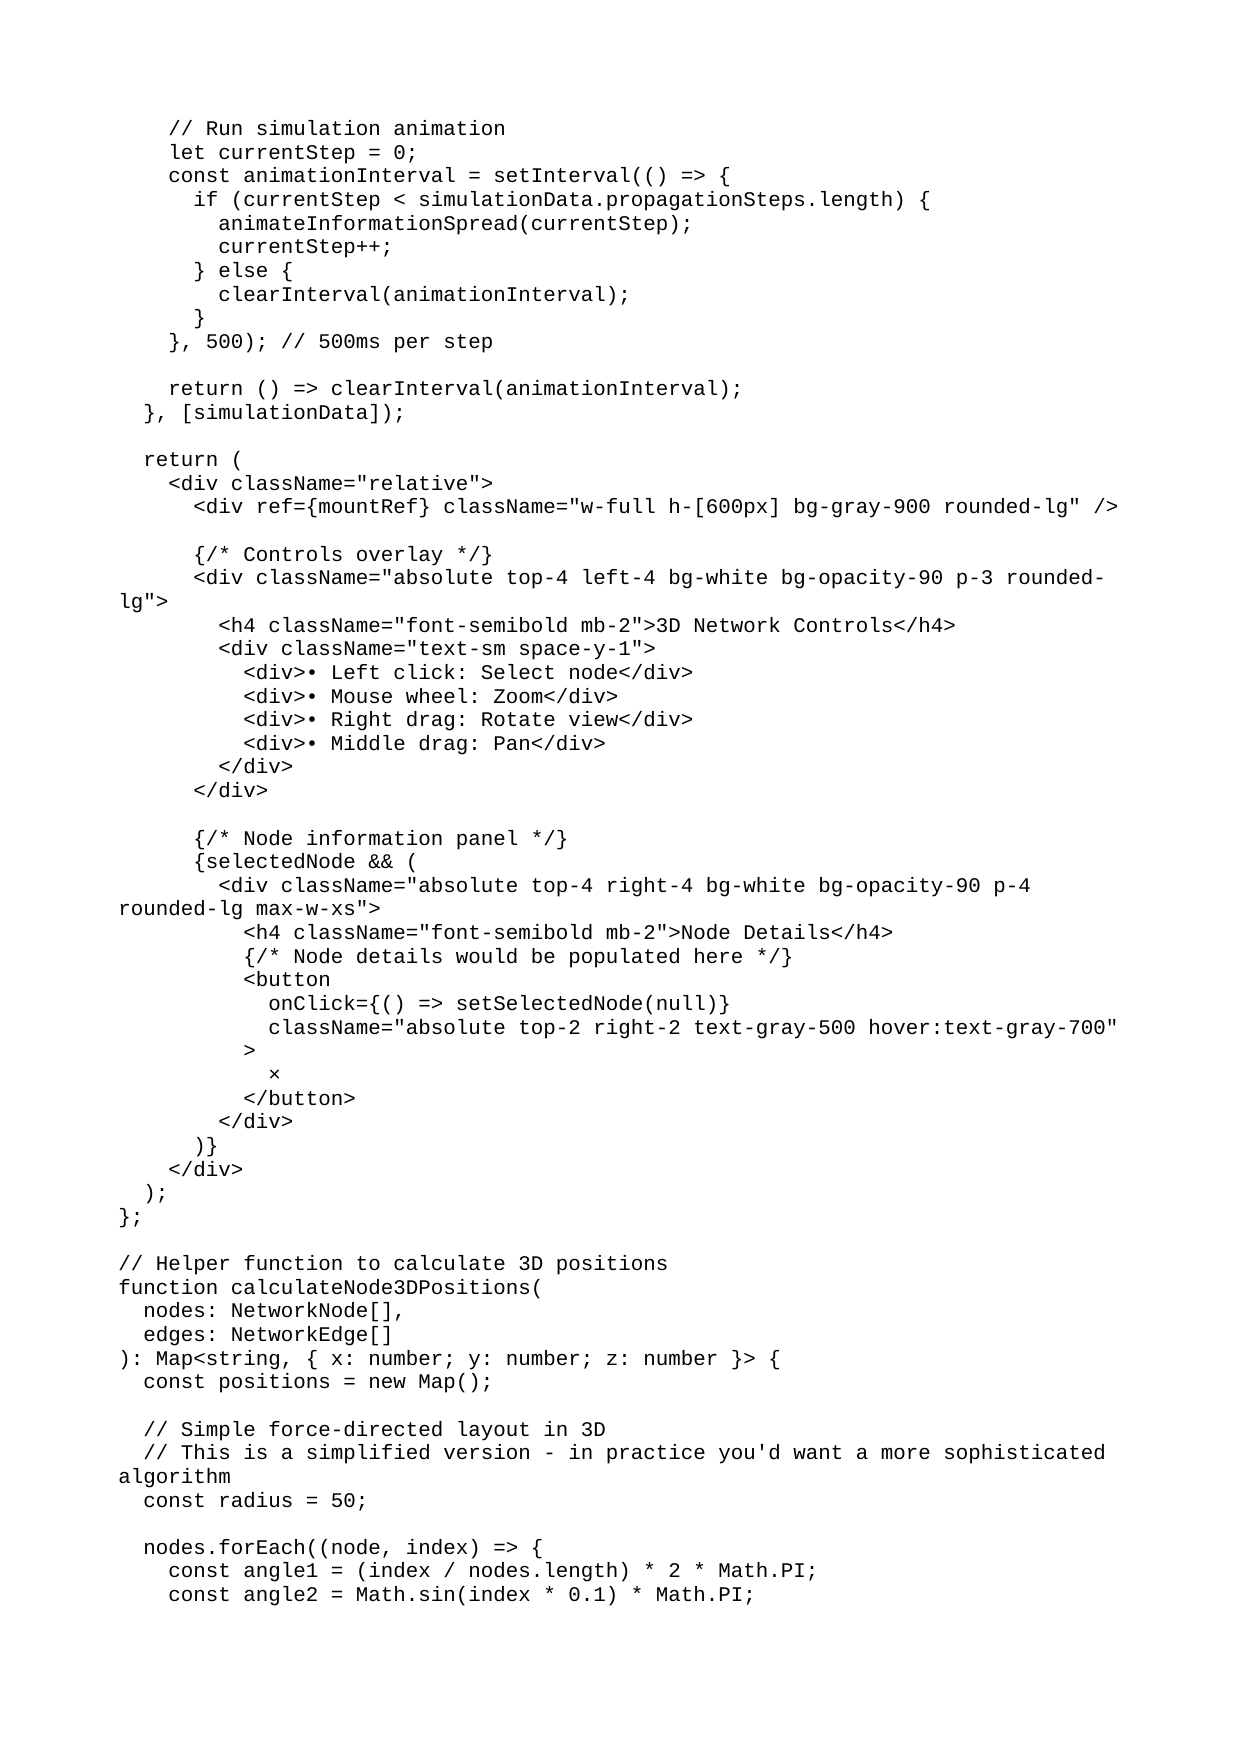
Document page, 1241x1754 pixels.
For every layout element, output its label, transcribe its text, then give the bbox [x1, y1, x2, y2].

text // Simple force-directed layout in 3D [118, 1419, 1122, 1442]
text }, 500); // 500ms per step [118, 331, 1122, 354]
text // Run simulation animation [118, 118, 1122, 142]
text <div className="absolute top-4 right-4 bg-white bg-opacity-90 p-4 rounded-lg max-w-xs"> [118, 875, 1122, 922]
text <div>• Left click: Select node</div> [118, 662, 1122, 686]
text const animationInterval = setInterval(() => { [118, 165, 1122, 189]
text ): Map<string, { x: number; y: number; z: number }> { [118, 1348, 1122, 1371]
text ); [118, 1182, 1122, 1206]
text <div className="text-sm space-y-1"> [118, 638, 1122, 662]
text {/* Node information panel */} [118, 827, 1122, 851]
text <div>• Right drag: Rotate view</div> [118, 709, 1122, 733]
text <div ref={mountRef} className="w-full h-[600px] bg-gray-900 rounded-lg" /> [118, 496, 1122, 520]
text </div> [118, 780, 1122, 804]
text <div>• Mouse wheel: Zoom</div> [118, 686, 1122, 709]
text } else { [118, 260, 1122, 284]
text const angle2 = Math.sin(index * 0.1) * Math.PI; [118, 1584, 1122, 1608]
text <h4 className="font-semibold mb-2">Node Details</h4> [118, 922, 1122, 946]
text if (currentStep < simulationData.propagationSteps.length) { [118, 189, 1122, 213]
text {selectedNode && ( [118, 851, 1122, 875]
text </div> [118, 757, 1122, 780]
text nodes.forEach((node, index) => { [118, 1537, 1122, 1561]
text </div> [118, 1111, 1122, 1135]
text }; [118, 1206, 1122, 1229]
text {/* Node details would be populated here */} [118, 946, 1122, 969]
text function calculateNode3DPositions( [118, 1277, 1122, 1300]
text edges: NetworkEdge[] [118, 1324, 1122, 1348]
text const positions = new Map(); [118, 1371, 1122, 1395]
text × [118, 1064, 1122, 1088]
text onClick={() => setSelectedNode(null)} [118, 993, 1122, 1017]
text const angle1 = (index / nodes.length) * 2 * Math.PI; [118, 1561, 1122, 1584]
text animateInformationSpread(currentStep); [118, 213, 1122, 236]
text let currentStep = 0; [118, 142, 1122, 165]
text currentStep++; [118, 236, 1122, 260]
text <div>• Middle drag: Pan</div> [118, 733, 1122, 757]
text nodes: NetworkNode[], [118, 1300, 1122, 1324]
text // This is a simplified version - in practice you'd want a more sophisticated algorithm [118, 1442, 1122, 1489]
text )} [118, 1135, 1122, 1158]
text }, [simulationData]); [118, 402, 1122, 426]
text const radius = 50; [118, 1489, 1122, 1513]
text </button> [118, 1088, 1122, 1111]
text <div className="absolute top-4 left-4 bg-white bg-opacity-90 p-3 rounded-lg"> [118, 567, 1122, 615]
text clearInterval(animationInterval); [118, 284, 1122, 307]
text // Helper function to calculate 3D positions [118, 1253, 1122, 1277]
text } [118, 307, 1122, 331]
text <h4 className="font-semibold mb-2">3D Network Controls</h4> [118, 615, 1122, 638]
text </div> [118, 1158, 1122, 1182]
text {/* Controls overlay */} [118, 544, 1122, 567]
text className="absolute top-2 right-2 text-gray-500 hover:text-gray-700" [118, 1017, 1122, 1040]
text return ( [118, 449, 1122, 473]
text > [118, 1040, 1122, 1064]
text <button [118, 969, 1122, 993]
text <div className="relative"> [118, 473, 1122, 496]
text return () => clearInterval(animationInterval); [118, 378, 1122, 402]
